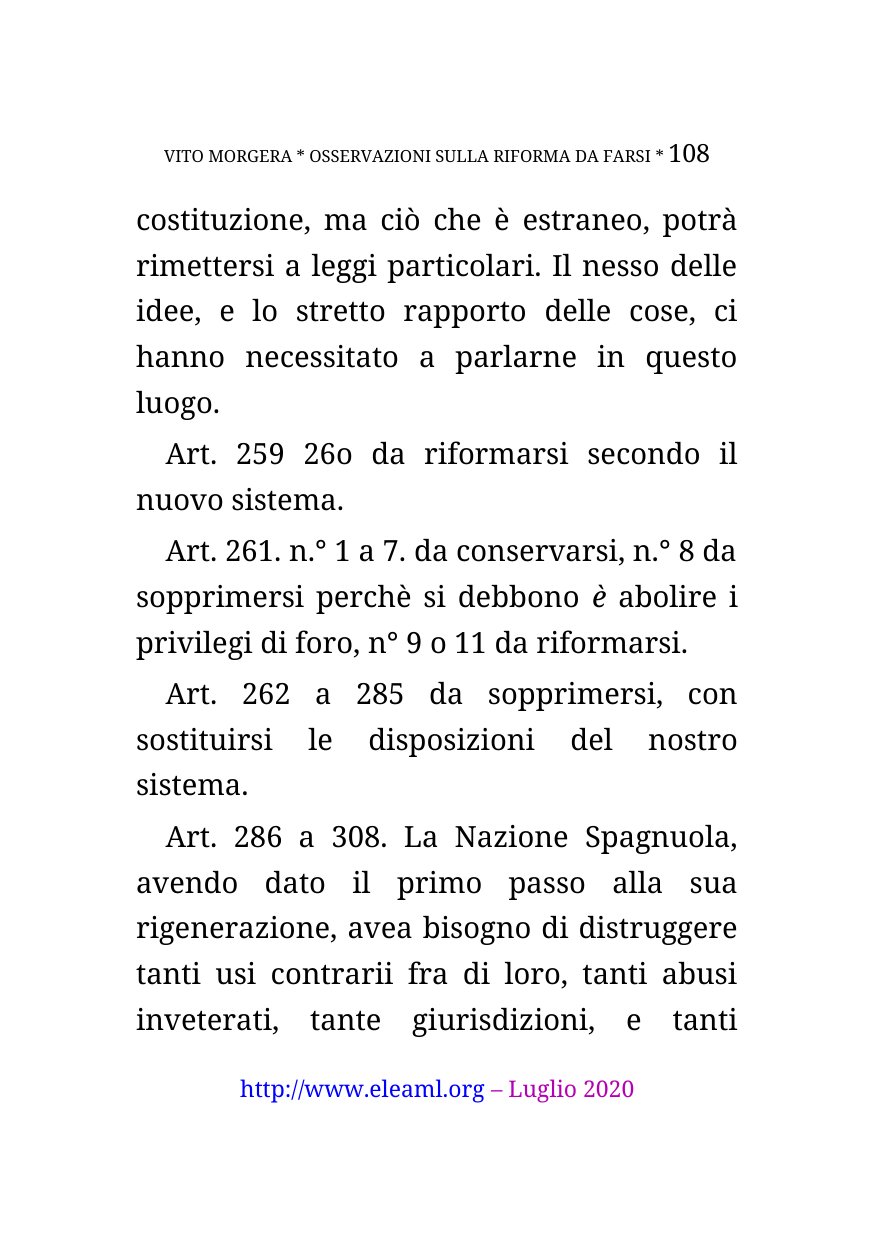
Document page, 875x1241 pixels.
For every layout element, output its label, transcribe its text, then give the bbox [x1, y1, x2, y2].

text Art. 261. n.° 1 a 7. da conservarsi, n.° 8 da sopprimersi perchè si debbono è abolire i privilegi di foro, n° 9 o 11 da riformarsi. [136, 531, 738, 662]
text Art. 286 a 308. La Nazione Spagnuola, avendo dato il primo passo alla sua rigenerazione, avea bisogno di distruggere tanti usi contrarii fra di loro, tanti abusi inveterati, tante giurisdizioni, e tanti [136, 816, 738, 1038]
text costituzione, ma ciò che è estraneo, potrà rimettersi a leggi particolari. Il nesso delle idee, e lo stretto rapporto delle cose, ci hanno necessitato a parlarne in questo luogo. [136, 199, 738, 422]
text Art. 262 a 285 da sopprimersi, con sostituirsi le disposizioni del nostro sistema. [136, 673, 738, 804]
text Art. 259 26o da riformarsi secondo il nuovo sistema. [136, 433, 738, 519]
